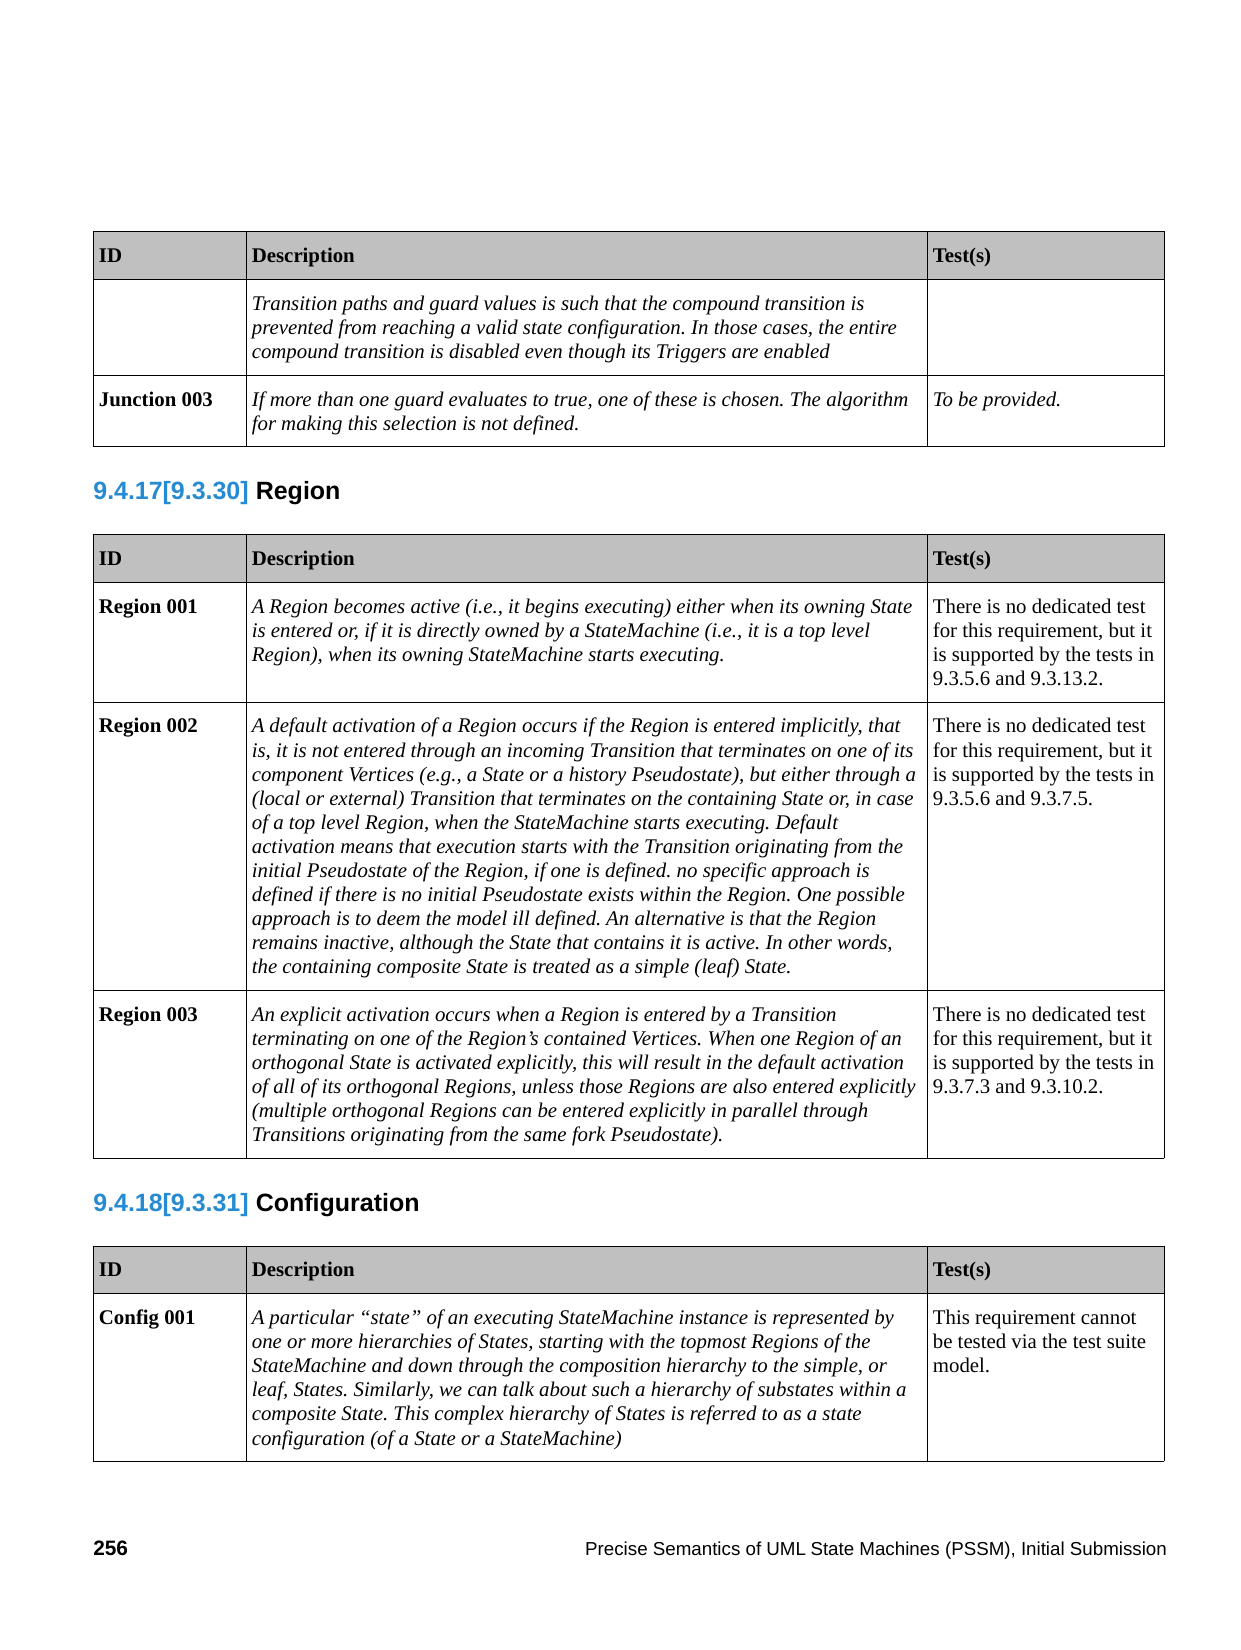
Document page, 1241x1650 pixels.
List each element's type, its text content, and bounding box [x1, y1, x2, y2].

table_header Description [247, 232, 927, 279]
table_cell A default activation of a Region occurs if the Region is entered implicitly, that is, it is not entered through an incoming Transition that terminates on one of its component Vertices (e.g., a State or a history Pseudostate), but either through a (local or external) Transition that terminates on the containing State or, in case of a top level Region, when the StateMachine starts executing. Default activation means that execution starts with the Transition originating from the initial Pseudostate of the Region, if one is defined. no specific approach is defined if there is no initial Pseudostate exists within the Region. One possible approach is to deem the model ill defined. An alternative is that the Region remains inactive, although the State that contains it is active. In other words, the containing composite State is treated as a simple (leaf) State. [247, 703, 927, 990]
table_cell There is no dedicated test for this requirement, but it is supported by the tests in 9.3.5.6 and 9.3.7.5. [928, 703, 1164, 990]
table_cell Junction 003 [94, 376, 246, 446]
subtitle Configuration [93, 1187, 1164, 1216]
table_cell There is no dedicated test for this requirement, but it is supported by the tests in 9.3.5.6 and 9.3.13.2. [928, 583, 1164, 702]
table_header Test(s) [928, 535, 1164, 582]
table_header ID [94, 232, 246, 279]
table_cell If more than one guard evaluates to true, one of these is chosen. The algorithm for making this selection is not defined. [247, 376, 927, 446]
table_cell Region 003 [94, 991, 246, 1158]
table_header Description [247, 1247, 927, 1293]
table_cell This requirement cannot be tested via the test suite model. [928, 1294, 1164, 1461]
table_cell Config 001 [94, 1294, 246, 1461]
table_cell To be provided. [928, 376, 1164, 446]
table_cell Region 001 [94, 583, 246, 702]
table_header ID [94, 535, 246, 582]
table_cell A particular “state” of an executing StateMachine instance is represented by one or more hierarchies of States, starting with the topmost Regions of the StateMachine and down through the composition hierarchy to the simple, or leaf, States. Similarly, we can talk about such a hierarchy of substates within a composite State. This complex hierarchy of States is referred to as a state configuration (of a State or a StateMachine) [247, 1294, 927, 1461]
table_header Test(s) [928, 232, 1164, 279]
table_header Test(s) [928, 1247, 1164, 1293]
table_cell [928, 280, 1164, 374]
table_cell An explicit activation occurs when a Region is entered by a Transition terminating on one of the Region’s contained Vertices. When one Region of an orthogonal State is activated explicitly, this will result in the default activation of all of its orthogonal Regions, unless those Regions are also entered explicitly (multiple orthogonal Regions can be entered explicitly in parallel through Transitions originating from the same fork Pseudostate). [247, 991, 927, 1158]
table_cell There is no dedicated test for this requirement, but it is supported by the tests in 9.3.7.3 and 9.3.10.2. [928, 991, 1164, 1158]
table_cell Transition paths and guard values is such that the compound transition is prevented from reaching a valid state configuration. In those cases, the entire compound transition is disabled even though its Triggers are enabled [247, 280, 927, 374]
table_header ID [94, 1247, 246, 1293]
table_header Description [247, 535, 927, 582]
table_cell A Region becomes active (i.e., it begins executing) either when its owning State is entered or, if it is directly owned by a StateMachine (i.e., it is a top level Region), when its owning StateMachine starts executing. [247, 583, 927, 702]
table_cell Region 002 [94, 703, 246, 990]
table_cell [94, 280, 246, 374]
subtitle Region [93, 476, 1164, 505]
